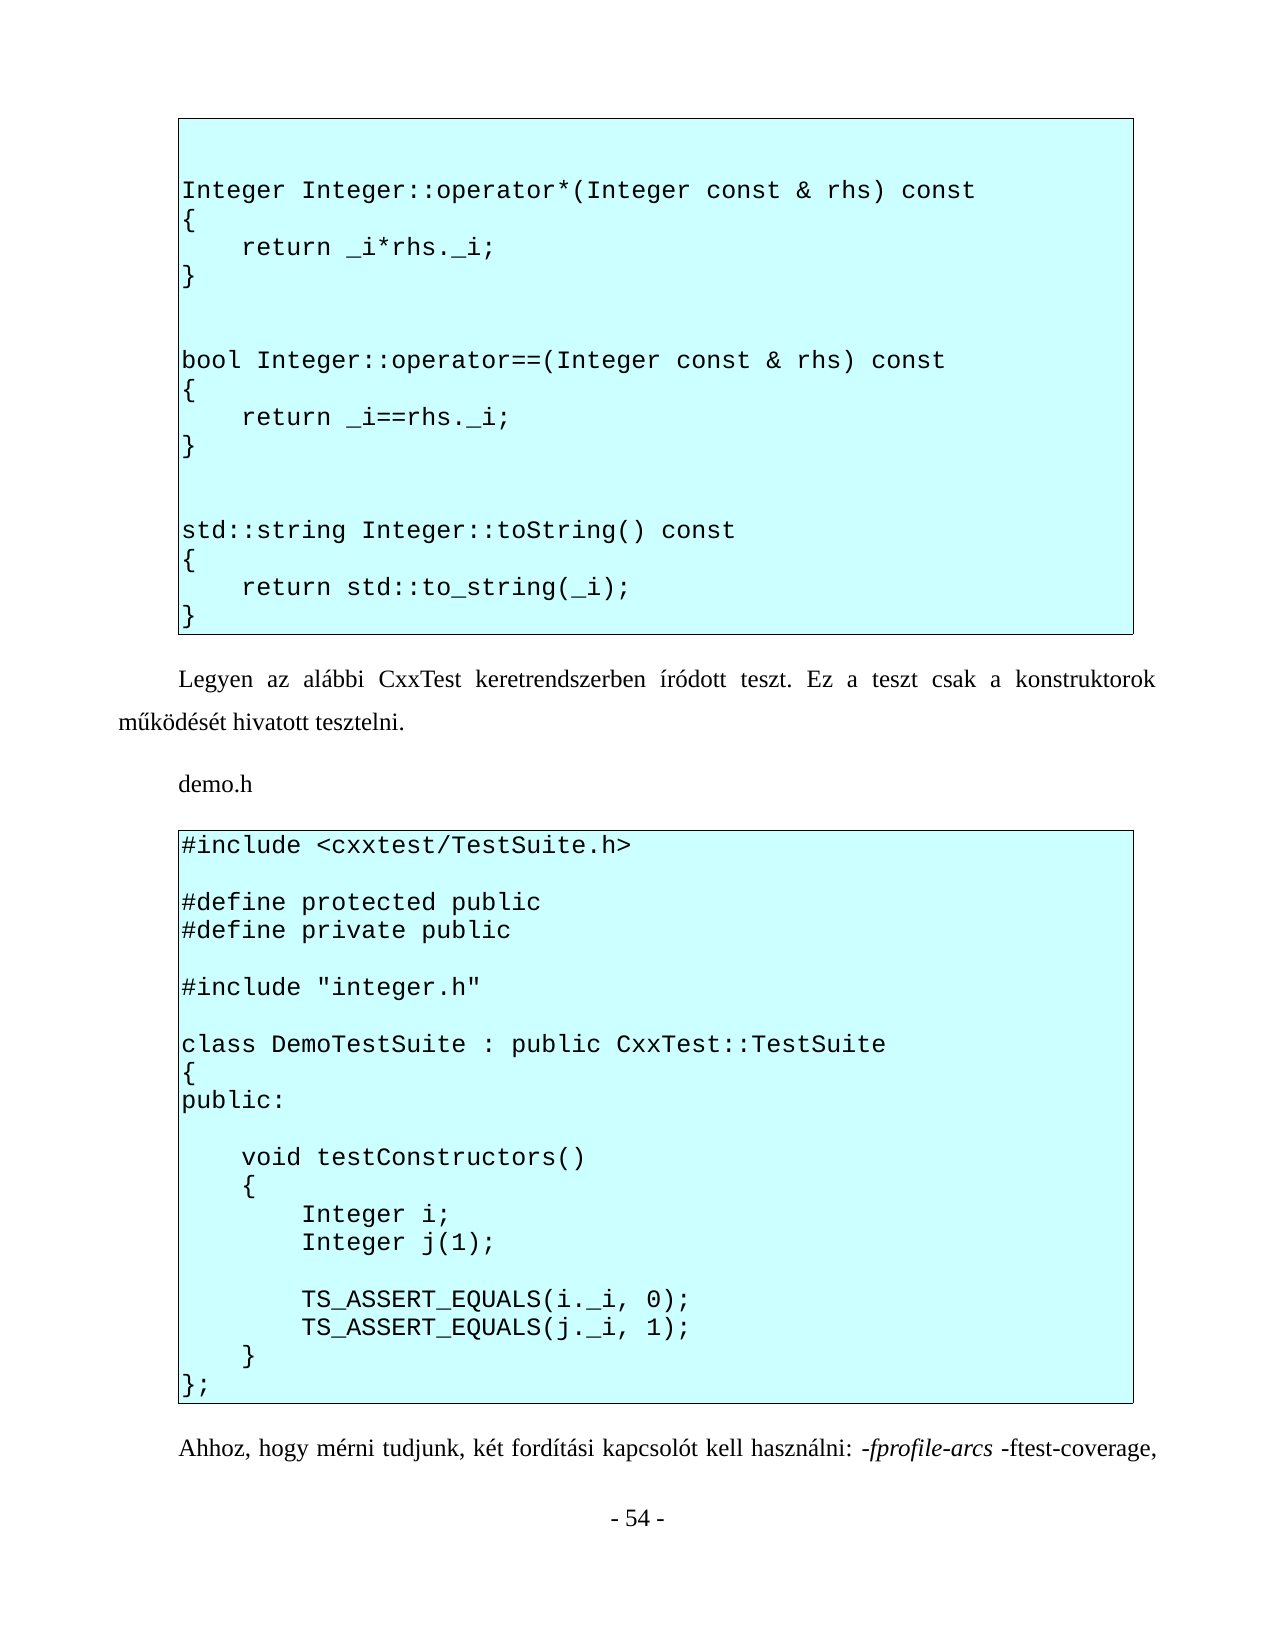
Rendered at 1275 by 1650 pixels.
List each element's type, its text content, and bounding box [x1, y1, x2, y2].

text Ahhoz, hogy mérni tudjunk, két fordítási kapcsolót kell használni: -fprofile-arcs -ftest-coverage, [118, 1433, 1157, 1461]
text #include <cxxtest/TestSuite.h> #define protected public #define private public #include "integer.h" class DemoTestSuite : public CxxTest::TestSuite { public: void testConstructors() { Integer i; Integer j(1); TS_ASSERT_EQUALS(i._i, 0); TS_ASSERT_EQUALS(j._i, 1); } }; [179, 831, 1133, 1403]
text Integer Integer::operator*(Integer const & rhs) const { return _i*rhs._i; } bool Integer::operator==(Integer const & rhs) const { return _i==rhs._i; } std::string Integer::toString() const { return std::to_string(_i); } [179, 119, 1133, 634]
text demo.h [118, 769, 1157, 797]
text Legyen az alábbi CxxTest keretrendszerben íródott teszt. Ez a teszt csak a konstruktorok működését hivatott tesztelni. [118, 664, 1157, 736]
